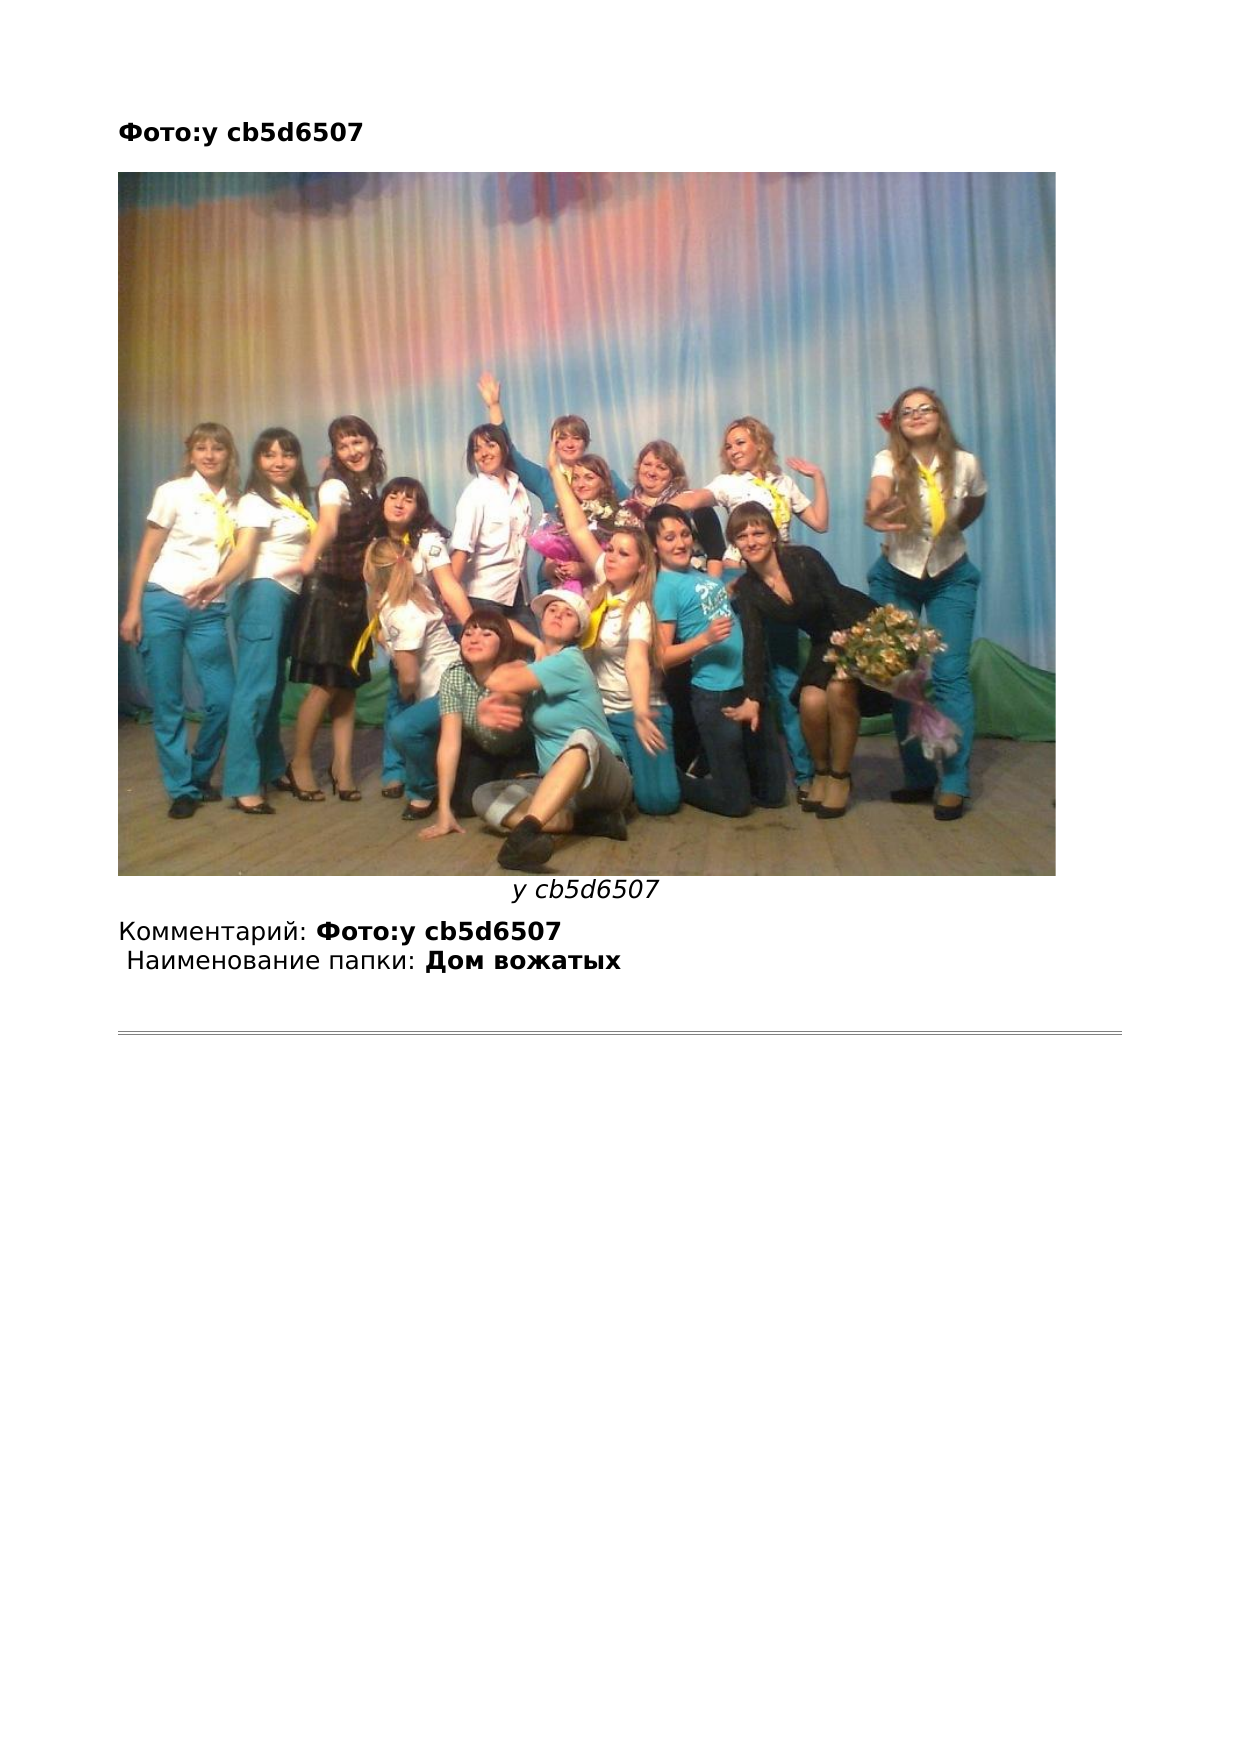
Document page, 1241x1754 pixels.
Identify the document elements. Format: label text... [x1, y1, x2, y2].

picture [118, 172, 1056, 876]
text Комментарий: Фото:y cb5d6507 Наименование папки: Дом вожатых [118, 917, 1122, 1004]
text y cb5d6507 [118, 876, 1056, 904]
subtitle Фото:y cb5d6507 [118, 118, 1122, 147]
